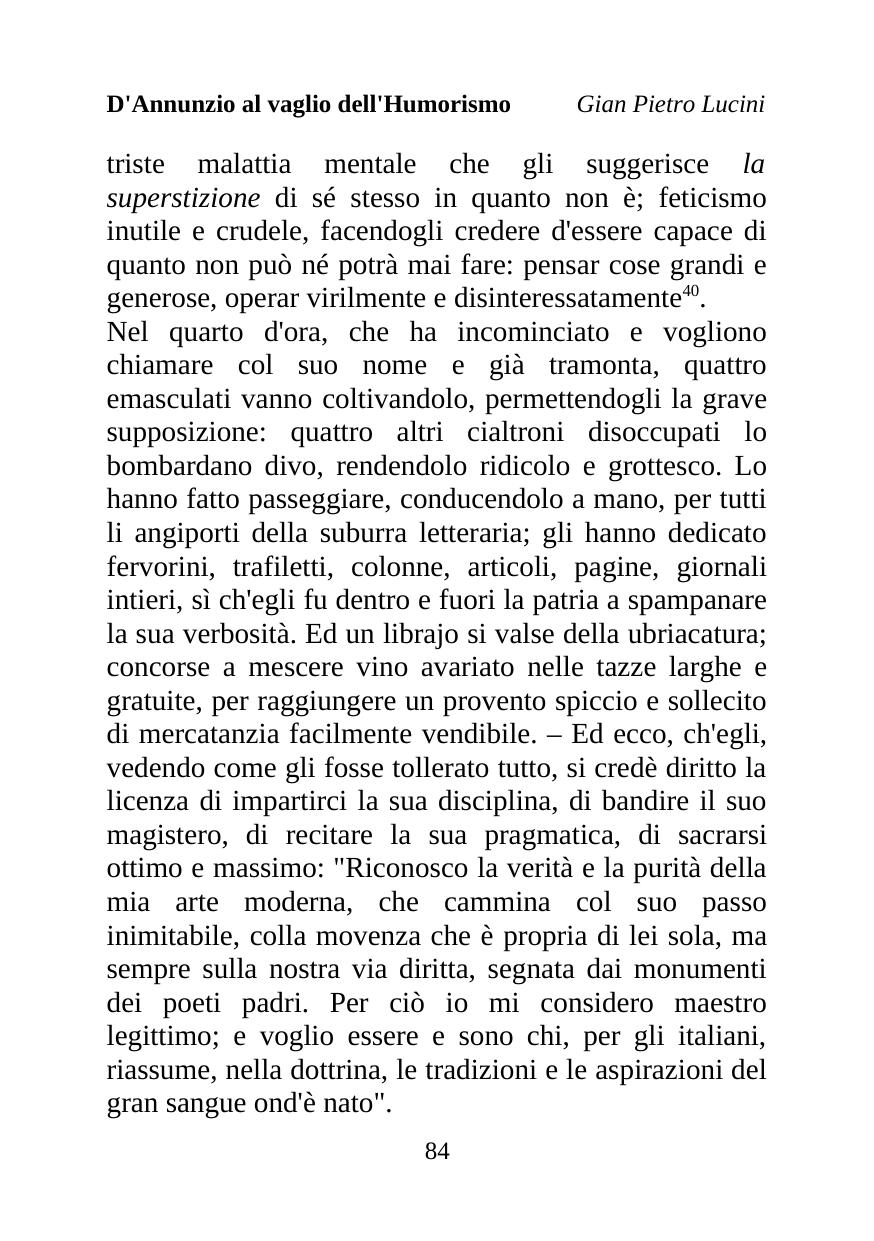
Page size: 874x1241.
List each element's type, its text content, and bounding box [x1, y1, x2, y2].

text Nel quarto d'ora, che ha incominciato e vogliono chiamare col suo nome e già tramonta, quattro emasculati vanno coltivandolo, permettendogli la grave supposizione: quattro altri cialtroni disoccupati lo bombardano divo, rendendolo ridicolo e grottesco. Lo hanno fatto passeggiare, conducendolo a mano, per tutti li angiporti della suburra letteraria; gli hanno dedicato fervorini, trafiletti, colonne, articoli, pagine, giornali intieri, sì ch'egli fu dentro e fuori la patria a spampanare la sua verbosità. Ed un librajo si valse della ubriacatura; concorse a mescere vino avariato nelle tazze larghe e gratuite, per raggiungere un provento spiccio e sollecito di mercatanzia facilmente vendibile. – Ed ecco, ch'egli, vedendo come gli fosse tollerato tutto, si credè diritto la licenza di impartirci la sua disciplina, di bandire il suo magistero, di recitare la sua pragmatica, di sacrarsi ottimo e massimo: "Riconosco la verità e la purità della mia arte moderna, che cammina col suo passo inimitabile, colla movenza che è propria di lei sola, ma sempre sulla nostra via diritta, segnata dai monumenti dei poeti padri. Per ciò io mi considero maestro legittimo; e voglio essere e sono chi, per gli italiani, riassume, nella dottrina, le tradizioni e le aspirazioni del gran sangue ond'è nato". [106, 314, 768, 1119]
text triste malattia mentale che gli suggerisce la superstizione di sé stesso in quanto non è; feticismo inutile e crudele, facendogli credere d'essere capace di quanto non può né potrà mai fare: pensar cose grandi e generose, operar virilmente e disinteressatamente. [106, 146, 768, 314]
